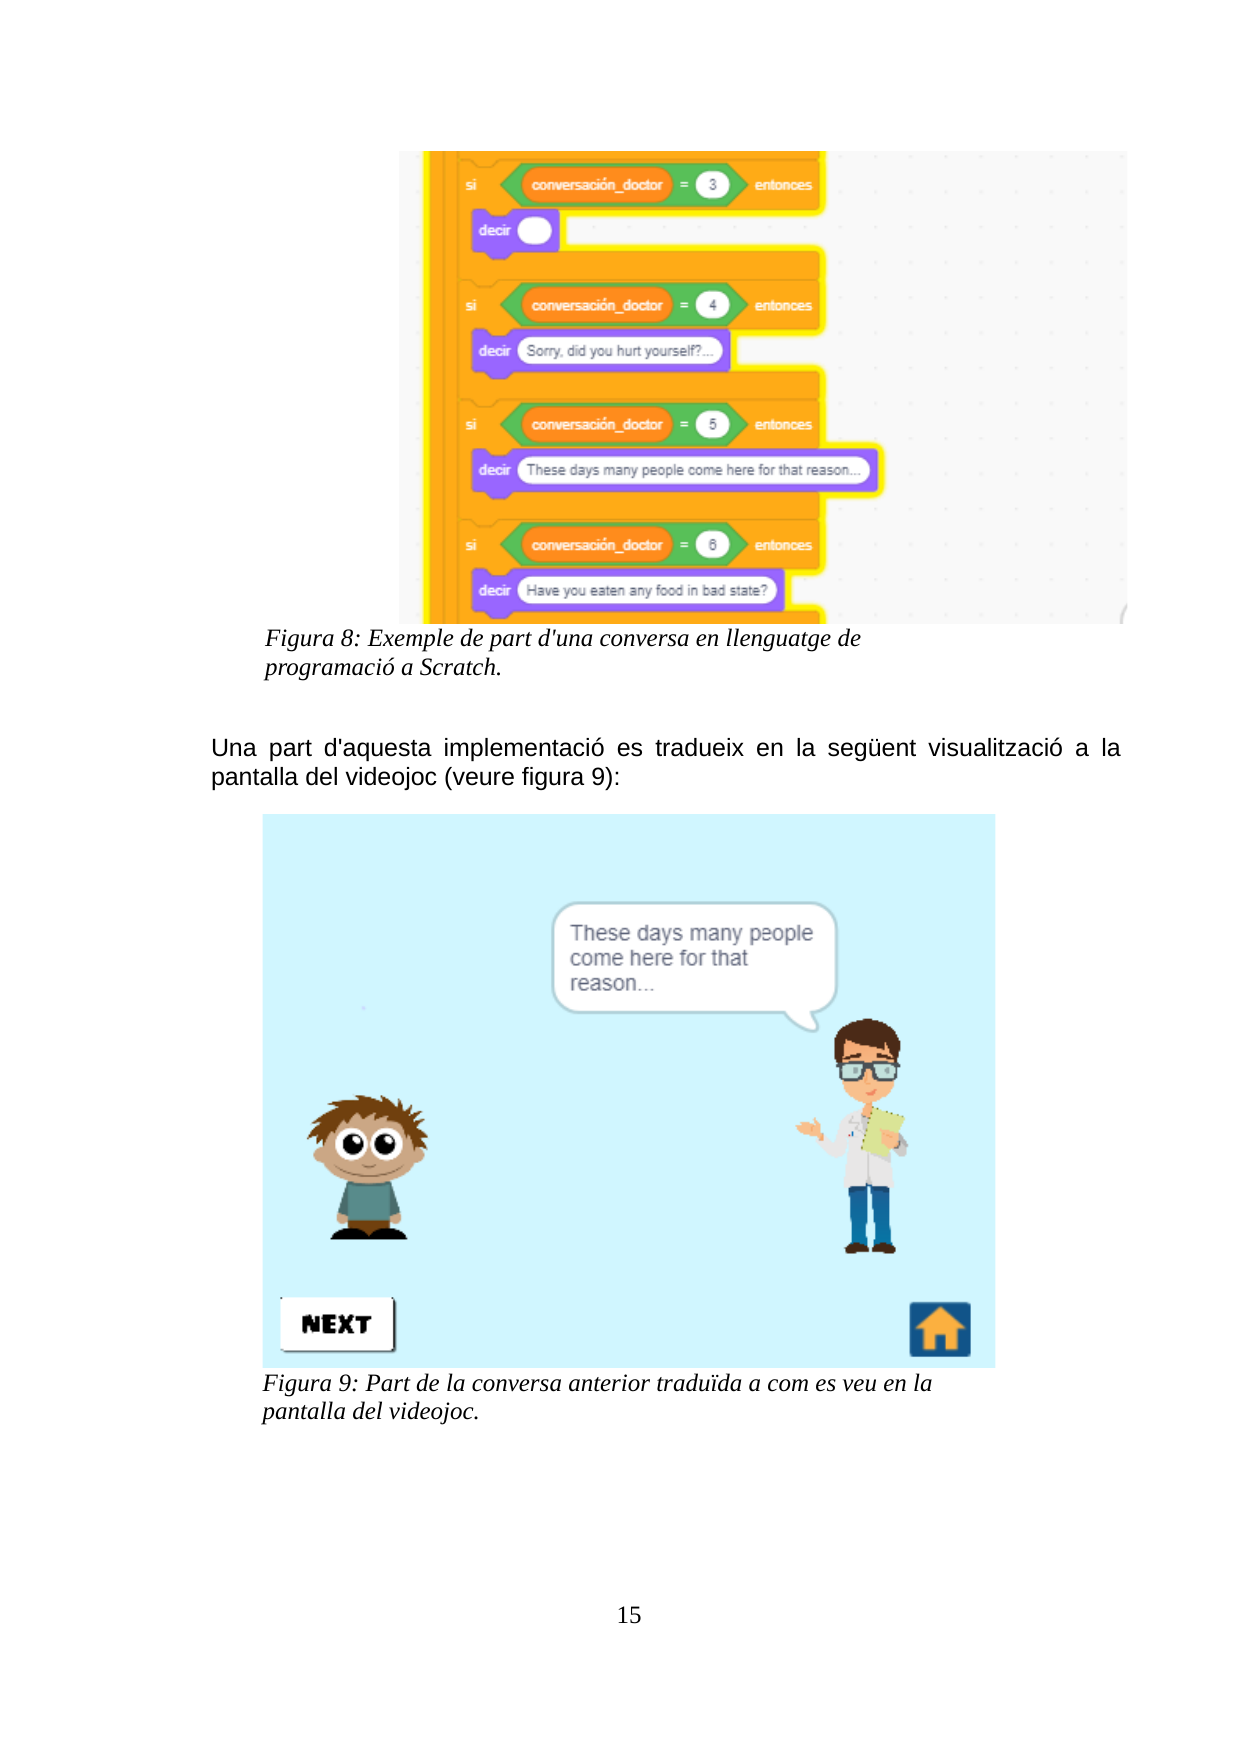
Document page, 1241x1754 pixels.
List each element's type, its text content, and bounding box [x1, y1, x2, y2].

list Figura 8: Exemple de part d'una conversa en llenguatge de programació a Scratch. [265, 624, 993, 681]
picture [262, 814, 996, 1368]
picture [399, 151, 1128, 624]
text Figura 9: Part de la conversa anterior traduïda a com es veu en la pantalla del videojoc. [262, 1368, 995, 1425]
list Una part d'aquesta implementació es tradueix en la següent visualització a la pantalla del videojoc (veure figura 9): [173, 733, 1122, 791]
